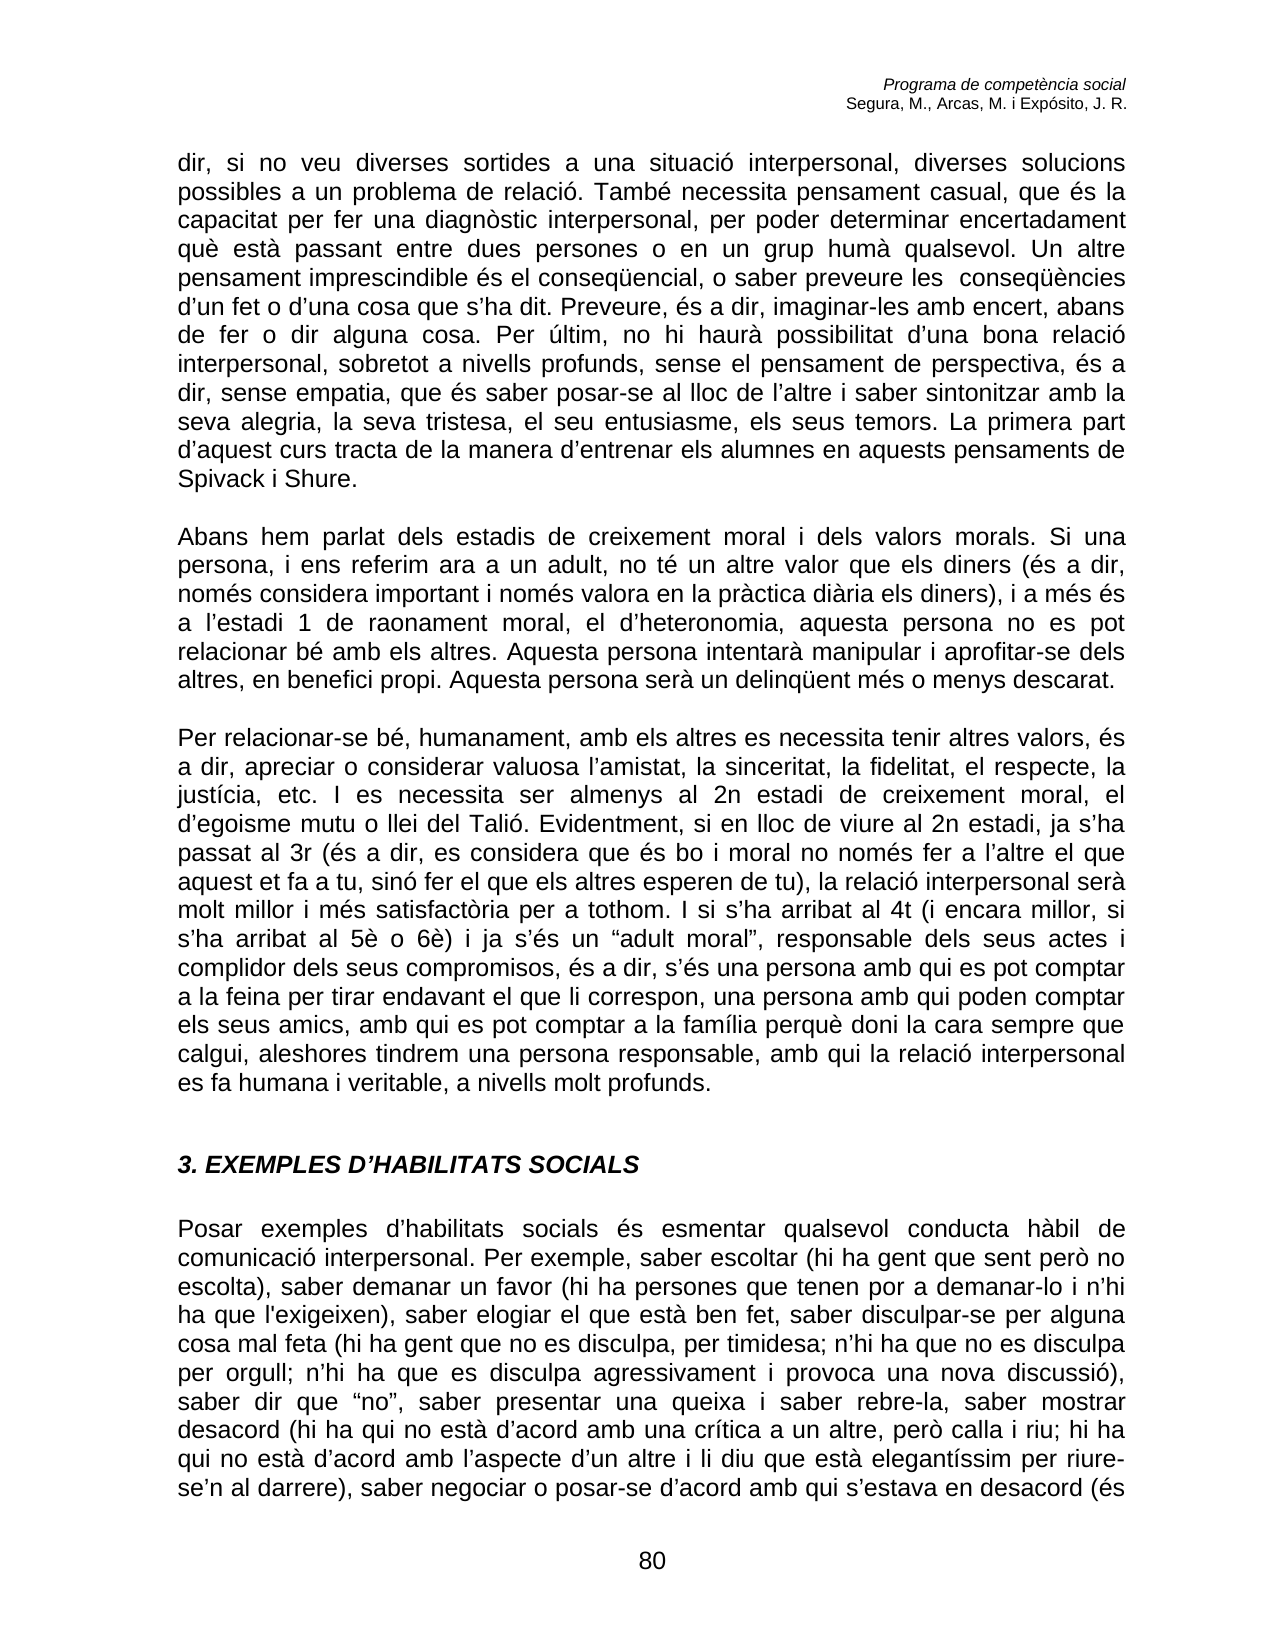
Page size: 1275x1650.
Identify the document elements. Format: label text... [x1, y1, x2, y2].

text Posar exemples d’habilitats socials és esmentar qualsevol conducta hàbil de comunicació interpersonal. Per exemple, saber escoltar (hi ha gent que sent però no escolta), saber demanar un favor (hi ha persones que tenen por a demanar-lo i n’hi ha que l'exigeixen), saber elogiar el que està ben fet, saber disculpar-se per alguna cosa mal feta (hi ha gent que no es disculpa, per timidesa; n’hi ha que no es disculpa per orgull; n’hi ha que es disculpa agressivament i provoca una nova discussió), saber dir que “no”, saber presentar una queixa i saber rebre-la, saber mostrar desacord (hi ha qui no està d’acord amb una crítica a un altre, però calla i riu; hi ha qui no està d’acord amb l’aspecte d’un altre i li diu que està elegantíssim per riure-se’n al darrere), saber negociar o posar-se d’acord amb qui s’estava en desacord (és [177, 1214, 1127, 1501]
text Per relacionar-se bé, humanament, amb els altres es necessita tenir altres valors, és a dir, apreciar o considerar valuosa l’amistat, la sinceritat, la fidelitat, el respecte, la justícia, etc. I es necessita ser almenys al 2n estadi de creixement moral, el d’egoisme mutu o llei del Talió. Evidentment, si en lloc de viure al 2n estadi, ja s’ha passat al 3r (és a dir, es considera que és bo i moral no només fer a l’altre el que aquest et fa a tu, sinó fer el que els altres esperen de tu), la relació interpersonal serà molt millor i més satisfactòria per a tothom. I si s’ha arribat al 4t (i encara millor, si s’ha arribat al 5è o 6è) i ja s’és un “adult moral”, responsable dels seus actes i complidor dels seus compromisos, és a dir, s’és una persona amb qui es pot comptar a la feina per tirar endavant el que li correspon, una persona amb qui poden comptar els seus amics, amb qui es pot comptar a la família perquè doni la cara sempre que calgui, aleshores tindrem una persona responsable, amb qui la relació interpersonal es fa humana i veritable, a nivells molt profunds. [177, 723, 1127, 1096]
text Abans hem parlat dels estadis de creixement moral i dels valors morals. Si una persona, i ens referim ara a un adult, no té un altre valor que els diners (és a dir, només considera important i només valora en la pràctica diària els diners), i a més és a l’estadi 1 de raonament moral, el d’heteronomia, aquesta persona no es pot relacionar bé amb els altres. Aquesta persona intentarà manipular i aprofitar-se dels altres, en benefici propi. Aquesta persona serà un delinqüent més o menys descarat. [177, 521, 1127, 694]
subtitle 3. EXEMPLES D’HABILITATS SOCIALS [177, 1150, 1127, 1179]
text dir, si no veu diverses sortides a una situació interpersonal, diverses solucions possibles a un problema de relació. També necessita pensament casual, que és la capacitat per fer una diagnòstic interpersonal, per poder determinar encertadament què està passant entre dues persones o en un grup humà qualsevol. Un altre pensament imprescindible és el conseqüencial, o saber preveure les conseqüències d’un fet o d’una cosa que s’ha dit. Preveure, és a dir, imaginar-les amb encert, abans de fer o dir alguna cosa. Per últim, no hi haurà possibilitat d’una bona relació interpersonal, sobretot a nivells profunds, sense el pensament de perspectiva, és a dir, sense empatia, que és saber posar-se al lloc de l’altre i saber sintonitzar amb la seva alegria, la seva tristesa, el seu entusiasme, els seus temors. La primera part d’aquest curs tracta de la manera d’entrenar els alumnes en aquests pensaments de Spivack i Shure. [177, 148, 1127, 493]
